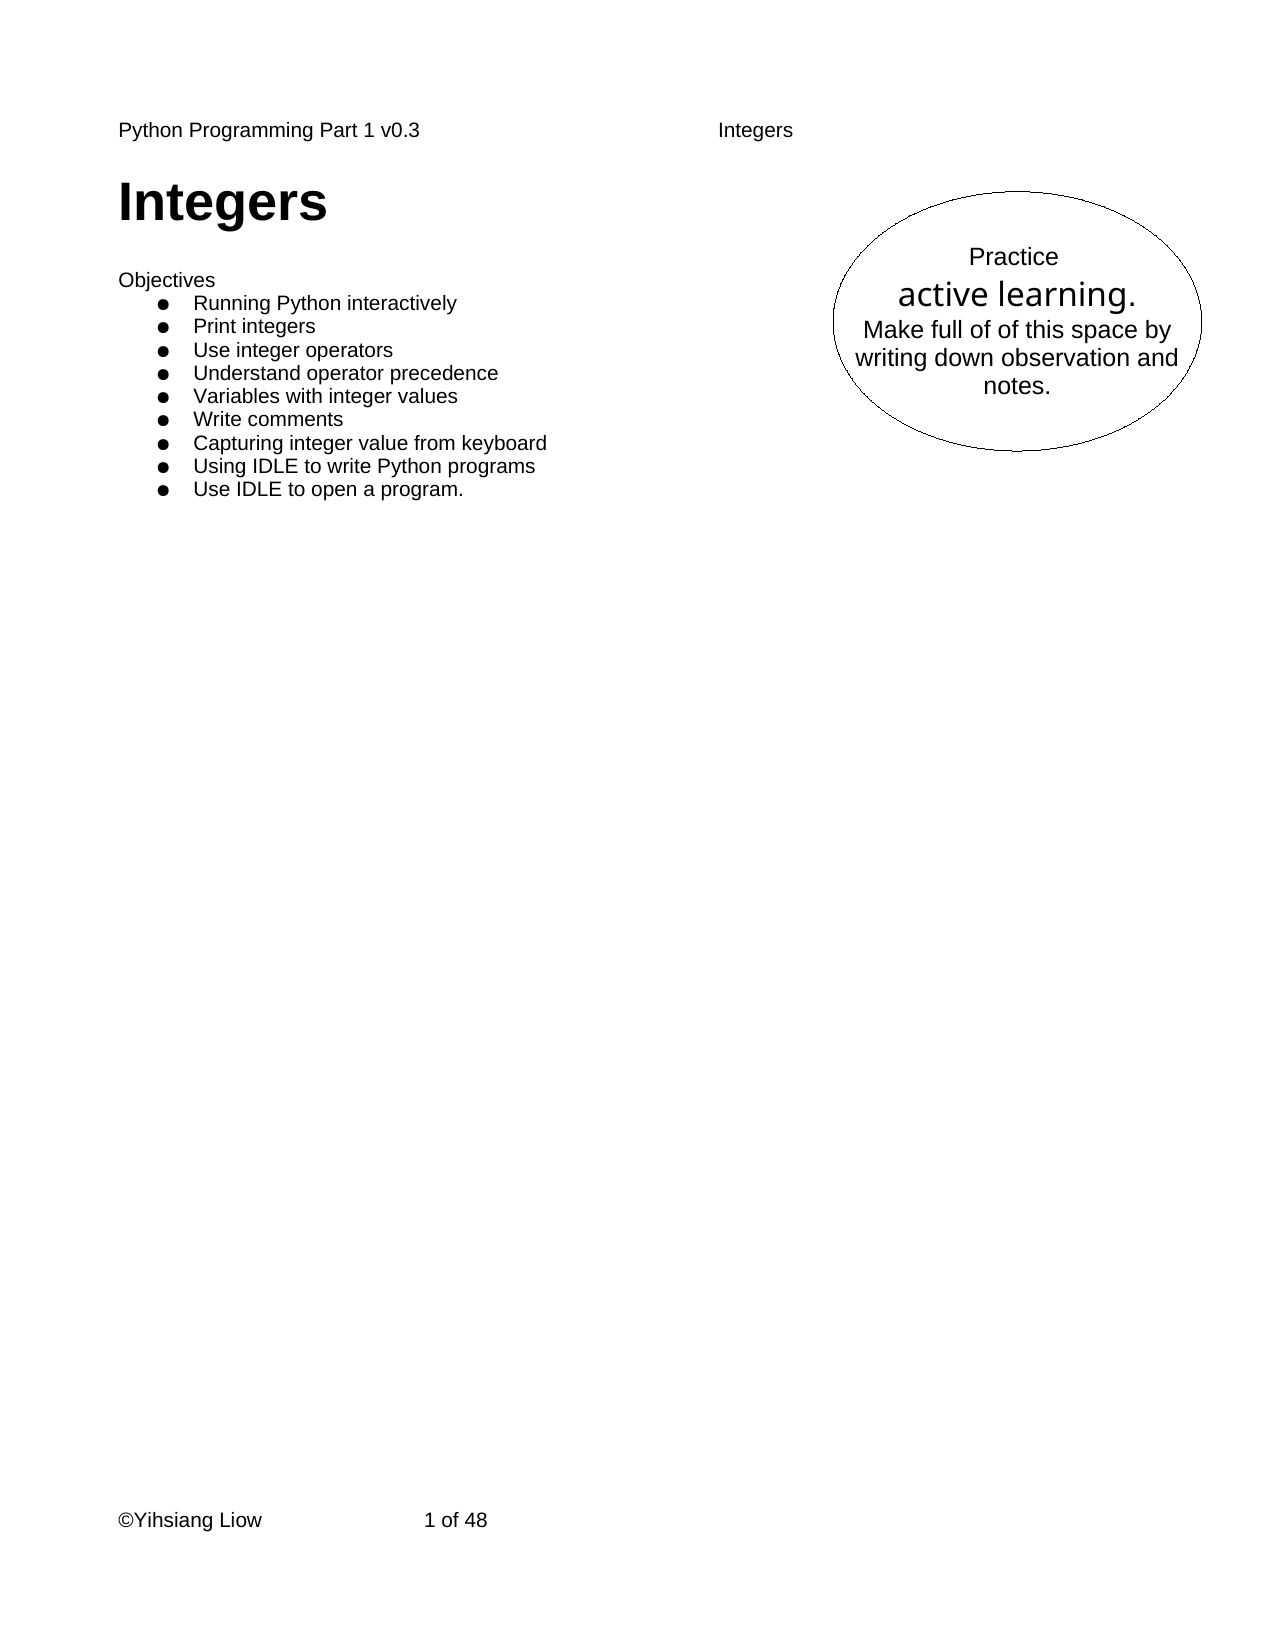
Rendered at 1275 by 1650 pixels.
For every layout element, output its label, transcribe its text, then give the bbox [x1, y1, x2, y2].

list Print integers [156, 315, 793, 338]
text Integers [118, 171, 793, 231]
list Write comments [156, 408, 793, 431]
list Running Python interactively [156, 292, 793, 315]
text Objectives [118, 269, 793, 292]
list Use IDLE to open a program. [156, 478, 793, 501]
list Capturing integer value from keyboard [156, 431, 793, 454]
list Understand operator precedence [156, 362, 793, 385]
list Using IDLE to write Python programs [156, 454, 793, 478]
list Use integer operators [156, 338, 793, 362]
list Variables with integer values [156, 385, 793, 408]
